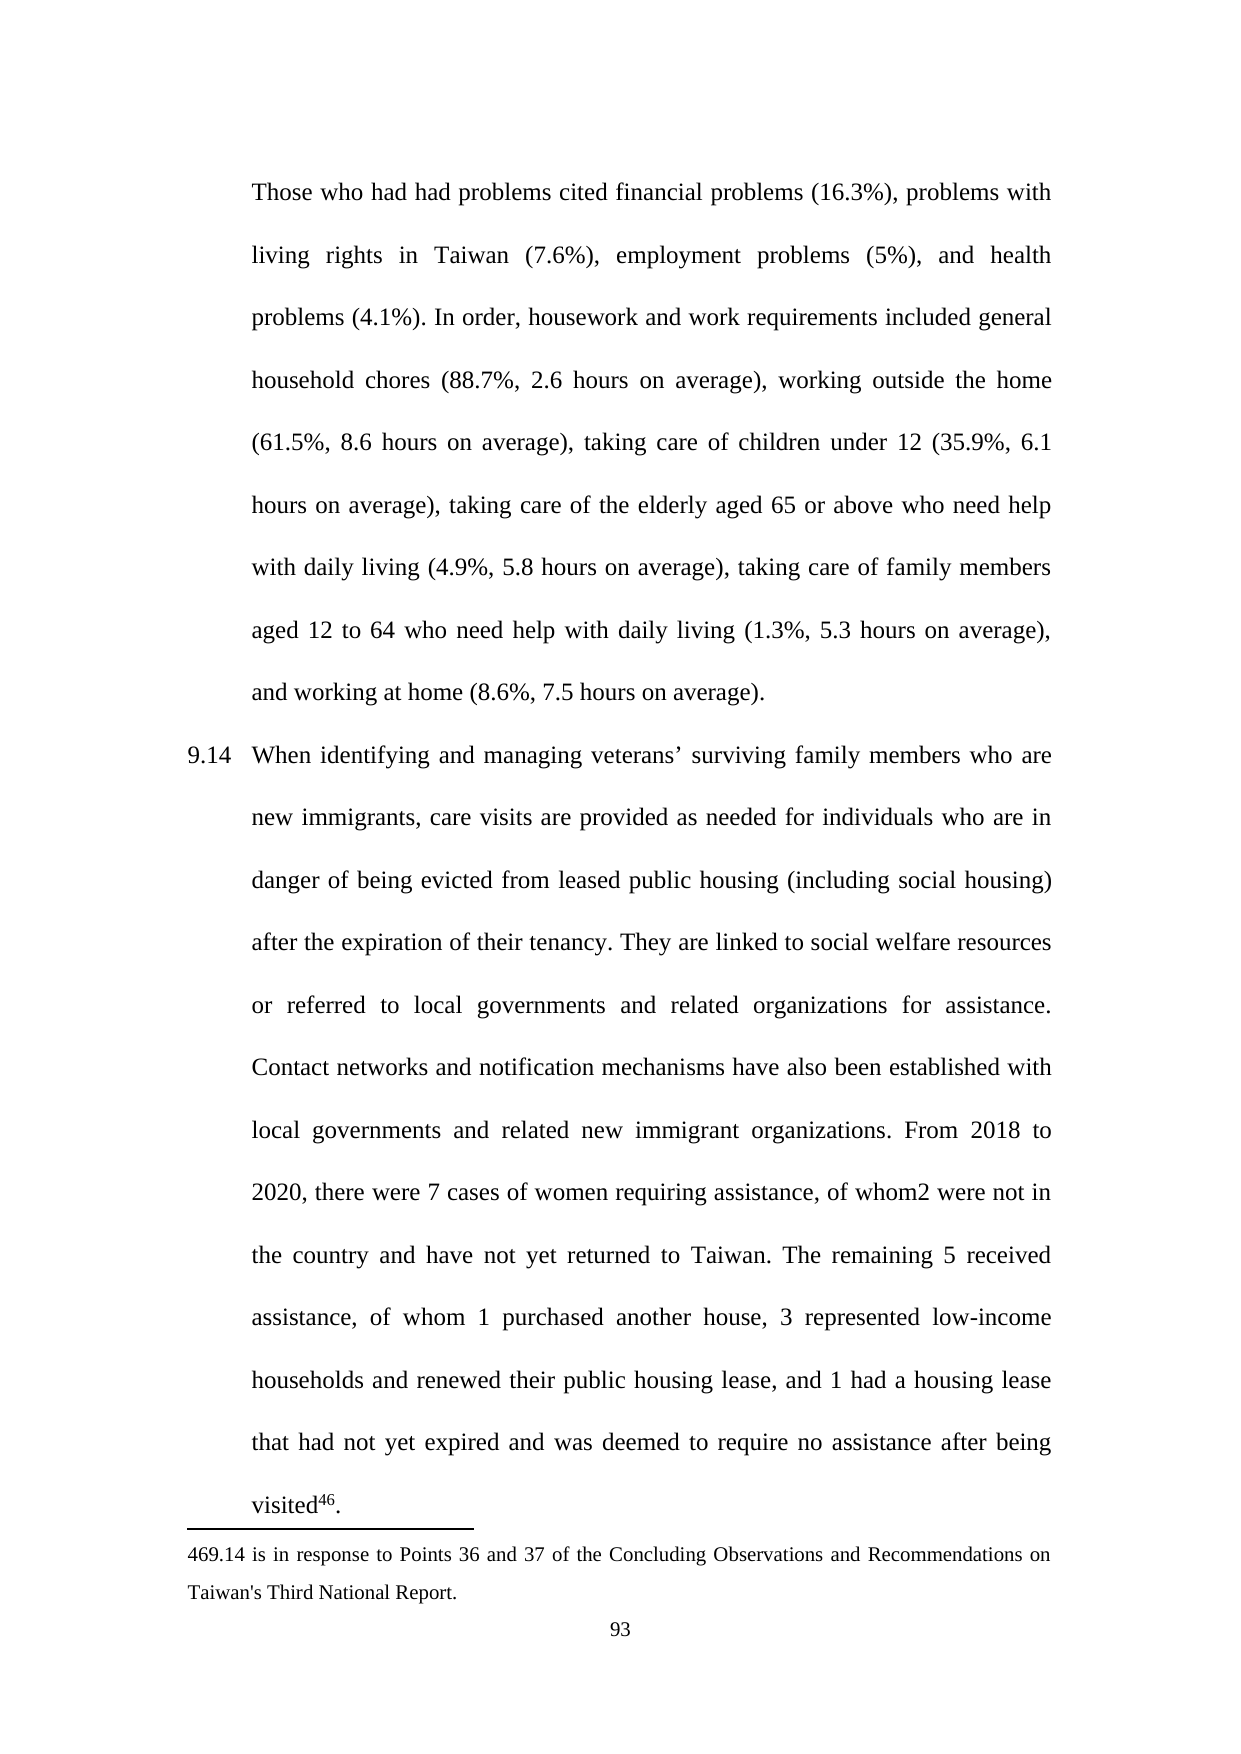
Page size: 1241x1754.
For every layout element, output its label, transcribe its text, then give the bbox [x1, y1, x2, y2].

list 9.14 is in response to Points 36 and 37 of the Concluding Observations and Recommendations on Taiwan's Third National Report. [187, 1529, 1053, 1604]
list Those who had had problems cited financial problems (16.3%), problems with living rights in Taiwan (7.6%), employment problems (5%), and health problems (4.1%). In order, housework and work requirements included general household chores (88.7%, 2.6 hours on average), working outside the home (61.5%, 8.6 hours on average), taking care of children under 12 (35.9%, 6.1 hours on average), taking care of the elderly aged 65 or above who need help with daily living (4.9%, 5.8 hours on average), taking care of family members aged 12 to 64 who need help with daily living (1.3%, 5.3 hours on average), and working at home (8.6%, 7.5 hours on average). [187, 150, 1053, 712]
list When identifying and managing veterans’ surviving family members who are new immigrants, care visits are provided as needed for individuals who are in danger of being evicted from leased public housing (including social housing) after the expiration of their tenancy. They are linked to social welfare resources or referred to local governments and related organizations for assistance. Contact networks and notification mechanisms have also been established with local governments and related new immigrant organizations. From 2018 to 2020, there were 7 cases of women requiring assistance, of whom2 were not in the country and have not yet returned to Taiwan. The remaining 5 received assistance, of whom 1 purchased another house, 3 represented low-income households and renewed their public housing lease, and 1 had a housing lease that had not yet expired and was deemed to require no assistance after being visited. [187, 712, 1053, 1525]
